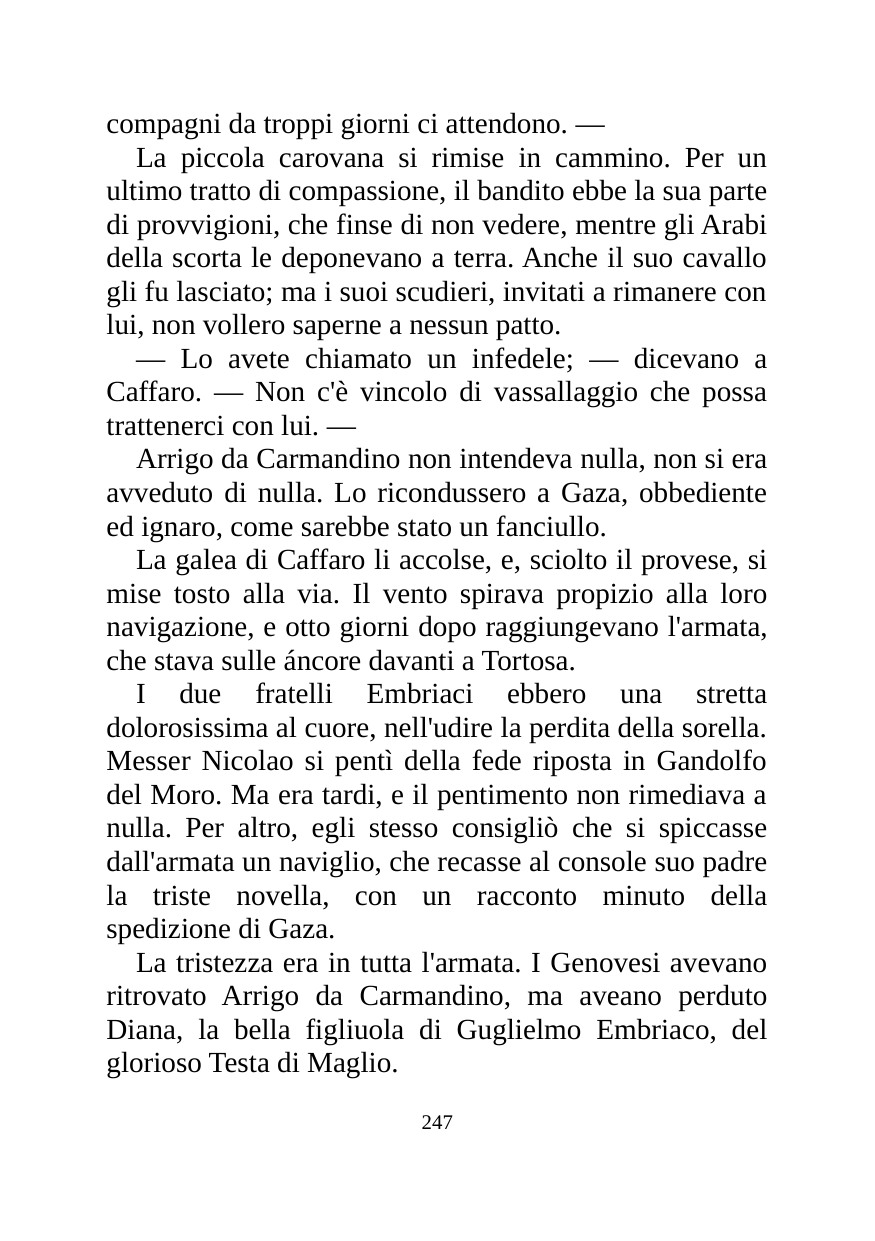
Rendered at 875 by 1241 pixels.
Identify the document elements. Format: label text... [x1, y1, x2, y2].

text compagni da troppi giorni ci attendono. — [106, 106, 768, 140]
text La tristezza era in tutta l'armata. I Genovesi avevano ritrovato Arrigo da Carmandino, ma aveano perduto Diana, la bella figliuola di Guglielmo Embriaco, del glorioso Testa di Maglio. [106, 945, 768, 1079]
text — Lo avete chiamato un infedele; — dicevano a Caffaro. — Non c'è vincolo di vassallaggio che possa trattenerci con lui. — [106, 341, 768, 442]
text Arrigo da Carmandino non intendeva nulla, non si era avveduto di nulla. Lo ricondussero a Gaza, obbediente ed ignaro, come sarebbe stato un fanciullo. [106, 442, 768, 542]
text La galea di Caffaro li accolse, e, sciolto il provese, si mise tosto alla via. Il vento spirava propizio alla loro navigazione, e otto giorni dopo raggiungevano l'armata, che stava sulle áncore davanti a Tortosa. [106, 542, 768, 676]
text La piccola carovana si rimise in cammino. Per un ultimo tratto di compassione, il bandito ebbe la sua parte di provvigioni, che finse di non vedere, mentre gli Arabi della scorta le deponevano a terra. Anche il suo cavallo gli fu lasciato; ma i suoi scudieri, invitati a rimanere con lui, non vollero saperne a nessun patto. [106, 140, 768, 341]
text I due fratelli Embriaci ebbero una stretta dolorosissima al cuore, nell'udire la perdita della sorella. Messer Nicolao si pentì della fede riposta in Gandolfo del Moro. Ma era tardi, e il pentimento non rimediava a nulla. Per altro, egli stesso consigliò che si spiccasse dall'armata un naviglio, che recasse al console suo padre la triste novella, con un racconto minuto della spedizione di Gaza. [106, 676, 768, 945]
